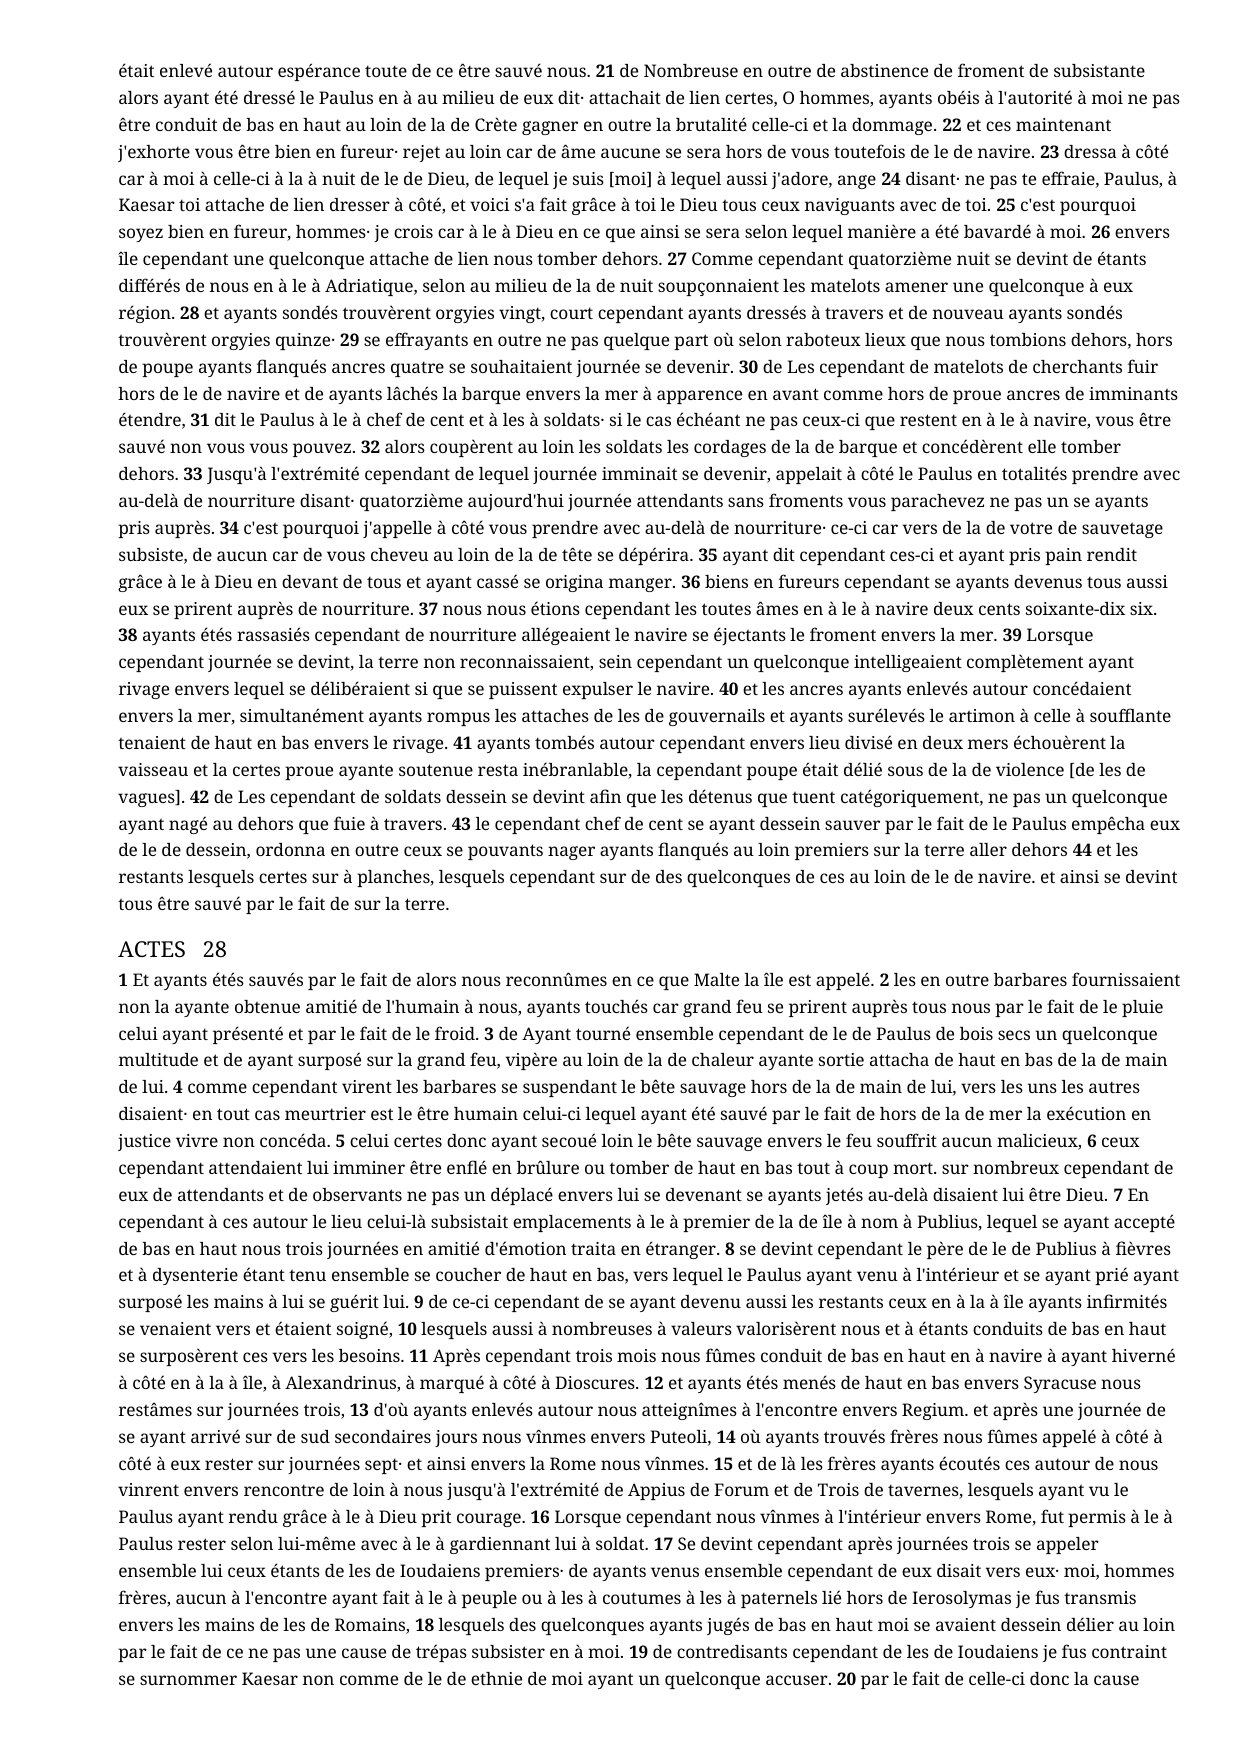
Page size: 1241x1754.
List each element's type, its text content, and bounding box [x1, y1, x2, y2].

text 1 Et ayants étés sauvés par le fait de alors nous reconnûmes en ce que Malte la île est appelé. 2 les en outre barbares fournissaient non la ayante obtenue amitié de l'humain à nous, ayants touchés car grand feu se prirent auprès tous nous par le fait de le pluie celui ayant présenté et par le fait de le froid. 3 de Ayant tourné ensemble cependant de le de Paulus de bois secs un quelconque multitude et de ayant surposé sur la grand feu, vipère au loin de la de chaleur ayante sortie attacha de haut en bas de la de main de lui. 4 comme cependant virent les barbares se suspendant le bête sauvage hors de la de main de lui, vers les uns les autres disaient· en tout cas meurtrier est le être humain celui-ci lequel ayant été sauvé par le fait de hors de la de mer la exécution en justice vivre non concéda. 5 celui certes donc ayant secoué loin le bête sauvage envers le feu souffrit aucun malicieux, 6 ceux cependant attendaient lui imminer être enflé en brûlure ou tomber de haut en bas tout à coup mort. sur nombreux cependant de eux de attendants et de observants ne pas un déplacé envers lui se devenant se ayants jetés au-delà disaient lui être Dieu. 7 En cependant à ces autour le lieu celui-là subsistait emplacements à le à premier de la de île à nom à Publius, lequel se ayant accepté de bas en haut nous trois journées en amitié d'émotion traita en étranger. 8 se devint cependant le père de le de Publius à fièvres et à dysenterie étant tenu ensemble se coucher de haut en bas, vers lequel le Paulus ayant venu à l'intérieur et se ayant prié ayant surposé les mains à lui se guérit lui. 9 de ce-ci cependant de se ayant devenu aussi les restants ceux en à la à île ayants infirmités se venaient vers et étaient soigné, 10 lesquels aussi à nombreuses à valeurs valorisèrent nous et à étants conduits de bas en haut se surposèrent ces vers les besoins. 11 Après cependant trois mois nous fûmes conduit de bas en haut en à navire à ayant hiverné à côté en à la à île, à Alexandrinus, à marqué à côté à Dioscures. 12 et ayants étés menés de haut en bas envers Syracuse nous restâmes sur journées trois, 13 d'où ayants enlevés autour nous atteignîmes à l'encontre envers Regium. et après une journée de se ayant arrivé sur de sud secondaires jours nous vînmes envers Puteoli, 14 où ayants trouvés frères nous fûmes appelé à côté à côté à eux rester sur journées sept· et ainsi envers la Rome nous vînmes. 15 et de là les frères ayants écoutés ces autour de nous vinrent envers rencontre de loin à nous jusqu'à l'extrémité de Appius de Forum et de Trois de tavernes, lesquels ayant vu le Paulus ayant rendu grâce à le à Dieu prit courage. 16 Lorsque cependant nous vînmes à l'intérieur envers Rome, fut permis à le à Paulus rester selon lui-même avec à le à gardiennant lui à soldat. 17 Se devint cependant après journées trois se appeler ensemble lui ceux étants de les de Ioudaiens premiers· de ayants venus ensemble cependant de eux disait vers eux· moi, hommes frères, aucun à l'encontre ayant fait à le à peuple ou à les à coutumes à les à paternels lié hors de Ierosolymas je fus transmis envers les mains de les de Romains, 18 lesquels des quelconques ayants jugés de bas en haut moi se avaient dessein délier au loin par le fait de ce ne pas une cause de trépas subsister en à moi. 19 de contredisants cependant de les de Ioudaiens je fus contraint se surnommer Kaesar non comme de le de ethnie de moi ayant un quelconque accuser. 20 par le fait de celle-ci donc la cause [118, 968, 1181, 1690]
text était enlevé autour espérance toute de ce être sauvé nous. 21 de Nombreuse en outre de abstinence de froment de subsistante alors ayant été dressé le Paulus en à au milieu de eux dit· attachait de lien certes, O hommes, ayants obéis à l'autorité à moi ne pas être conduit de bas en haut au loin de la de Crète gagner en outre la brutalité celle-ci et la dommage. 22 et ces maintenant j'exhorte vous être bien en fureur· rejet au loin car de âme aucune se sera hors de vous toutefois de le de navire. 23 dressa à côté car à moi à celle-ci à la à nuit de le de Dieu, de lequel je suis [moi] à lequel aussi j'adore, ange 24 disant· ne pas te effraie, Paulus, à Kaesar toi attache de lien dresser à côté, et voici s'a fait grâce à toi le Dieu tous ceux naviguants avec de toi. 25 c'est pourquoi soyez bien en fureur, hommes· je crois car à le à Dieu en ce que ainsi se sera selon lequel manière a été bavardé à moi. 26 envers île cependant une quelconque attache de lien nous tomber dehors. 27 Comme cependant quatorzième nuit se devint de étants différés de nous en à le à Adriatique, selon au milieu de la de nuit soupçonnaient les matelots amener une quelconque à eux région. 28 et ayants sondés trouvèrent orgyies vingt, court cependant ayants dressés à travers et de nouveau ayants sondés trouvèrent orgyies quinze· 29 se effrayants en outre ne pas quelque part où selon raboteux lieux que nous tombions dehors, hors de poupe ayants flanqués ancres quatre se souhaitaient journée se devenir. 30 de Les cependant de matelots de cherchants fuir hors de le de navire et de ayants lâchés la barque envers la mer à apparence en avant comme hors de proue ancres de imminants étendre, 31 dit le Paulus à le à chef de cent et à les à soldats· si le cas échéant ne pas ceux-ci que restent en à le à navire, vous être sauvé non vous vous pouvez. 32 alors coupèrent au loin les soldats les cordages de la de barque et concédèrent elle tomber dehors. 33 Jusqu'à l'extrémité cependant de lequel journée imminait se devenir, appelait à côté le Paulus en totalités prendre avec au-delà de nourriture disant· quatorzième aujourd'hui journée attendants sans froments vous parachevez ne pas un se ayants pris auprès. 34 c'est pourquoi j'appelle à côté vous prendre avec au-delà de nourriture· ce-ci car vers de la de votre de sauvetage subsiste, de aucun car de vous cheveu au loin de la de tête se dépérira. 35 ayant dit cependant ces-ci et ayant pris pain rendit grâce à le à Dieu en devant de tous et ayant cassé se origina manger. 36 biens en fureurs cependant se ayants devenus tous aussi eux se prirent auprès de nourriture. 37 nous nous étions cependant les toutes âmes en à le à navire deux cents soixante-dix six. 38 ayants étés rassasiés cependant de nourriture allégeaient le navire se éjectants le froment envers la mer. 39 Lorsque cependant journée se devint, la terre non reconnaissaient, sein cependant un quelconque intelligeaient complètement ayant rivage envers lequel se délibéraient si que se puissent expulser le navire. 40 et les ancres ayants enlevés autour concédaient envers la mer, simultanément ayants rompus les attaches de les de gouvernails et ayants surélevés le artimon à celle à soufflante tenaient de haut en bas envers le rivage. 41 ayants tombés autour cependant envers lieu divisé en deux mers échouèrent la vaisseau et la certes proue ayante soutenue resta inébranlable, la cependant poupe était délié sous de la de violence [de les de vagues]. 42 de Les cependant de soldats dessein se devint afin que les détenus que tuent catégoriquement, ne pas un quelconque ayant nagé au dehors que fuie à travers. 43 le cependant chef de cent se ayant dessein sauver par le fait de le Paulus empêcha eux de le de dessein, ordonna en outre ceux se pouvants nager ayants flanqués au loin premiers sur la terre aller dehors 44 et les restants lesquels certes sur à planches, lesquels cependant sur de des quelconques de ces au loin de le de navire. et ainsi se devint tous être sauvé par le fait de sur la terre. [118, 59, 1181, 916]
text ACTES 28 [118, 934, 1181, 963]
